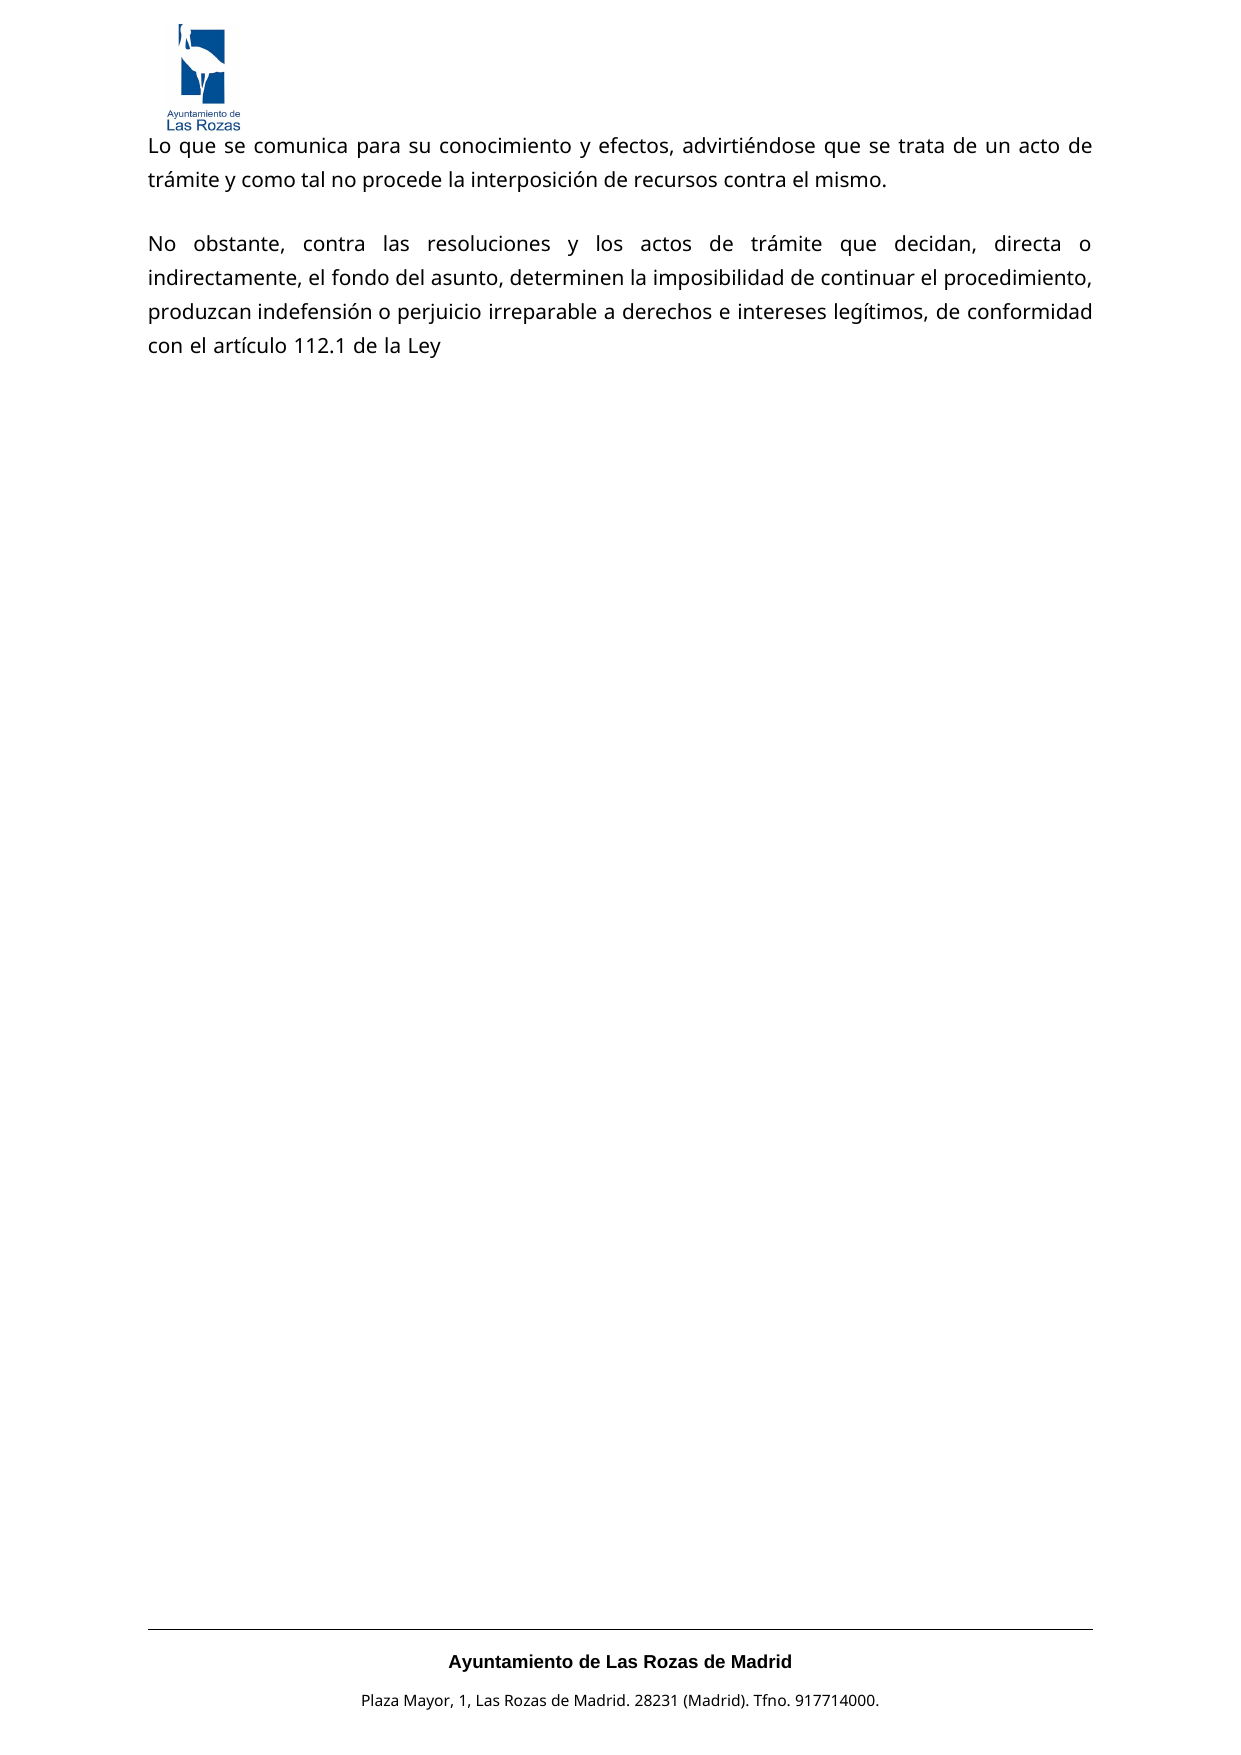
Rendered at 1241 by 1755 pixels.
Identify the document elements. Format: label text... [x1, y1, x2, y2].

text Lo que se comunica para su conocimiento y efectos, advirtiéndose que se trata de un acto de trámite y como tal no procede la interposición de recursos contra el mismo. [148, 131, 1093, 194]
text No obstante, contra las resoluciones y los actos de trámite que decidan, directa o indirectamente, el fondo del asunto, determinen la imposibilidad de continuar el procedimiento, produzcan indefensión o perjuicio irreparable a derechos e intereses legítimos, de conformidad con el artículo 112.1 de la Ley [148, 229, 1093, 359]
